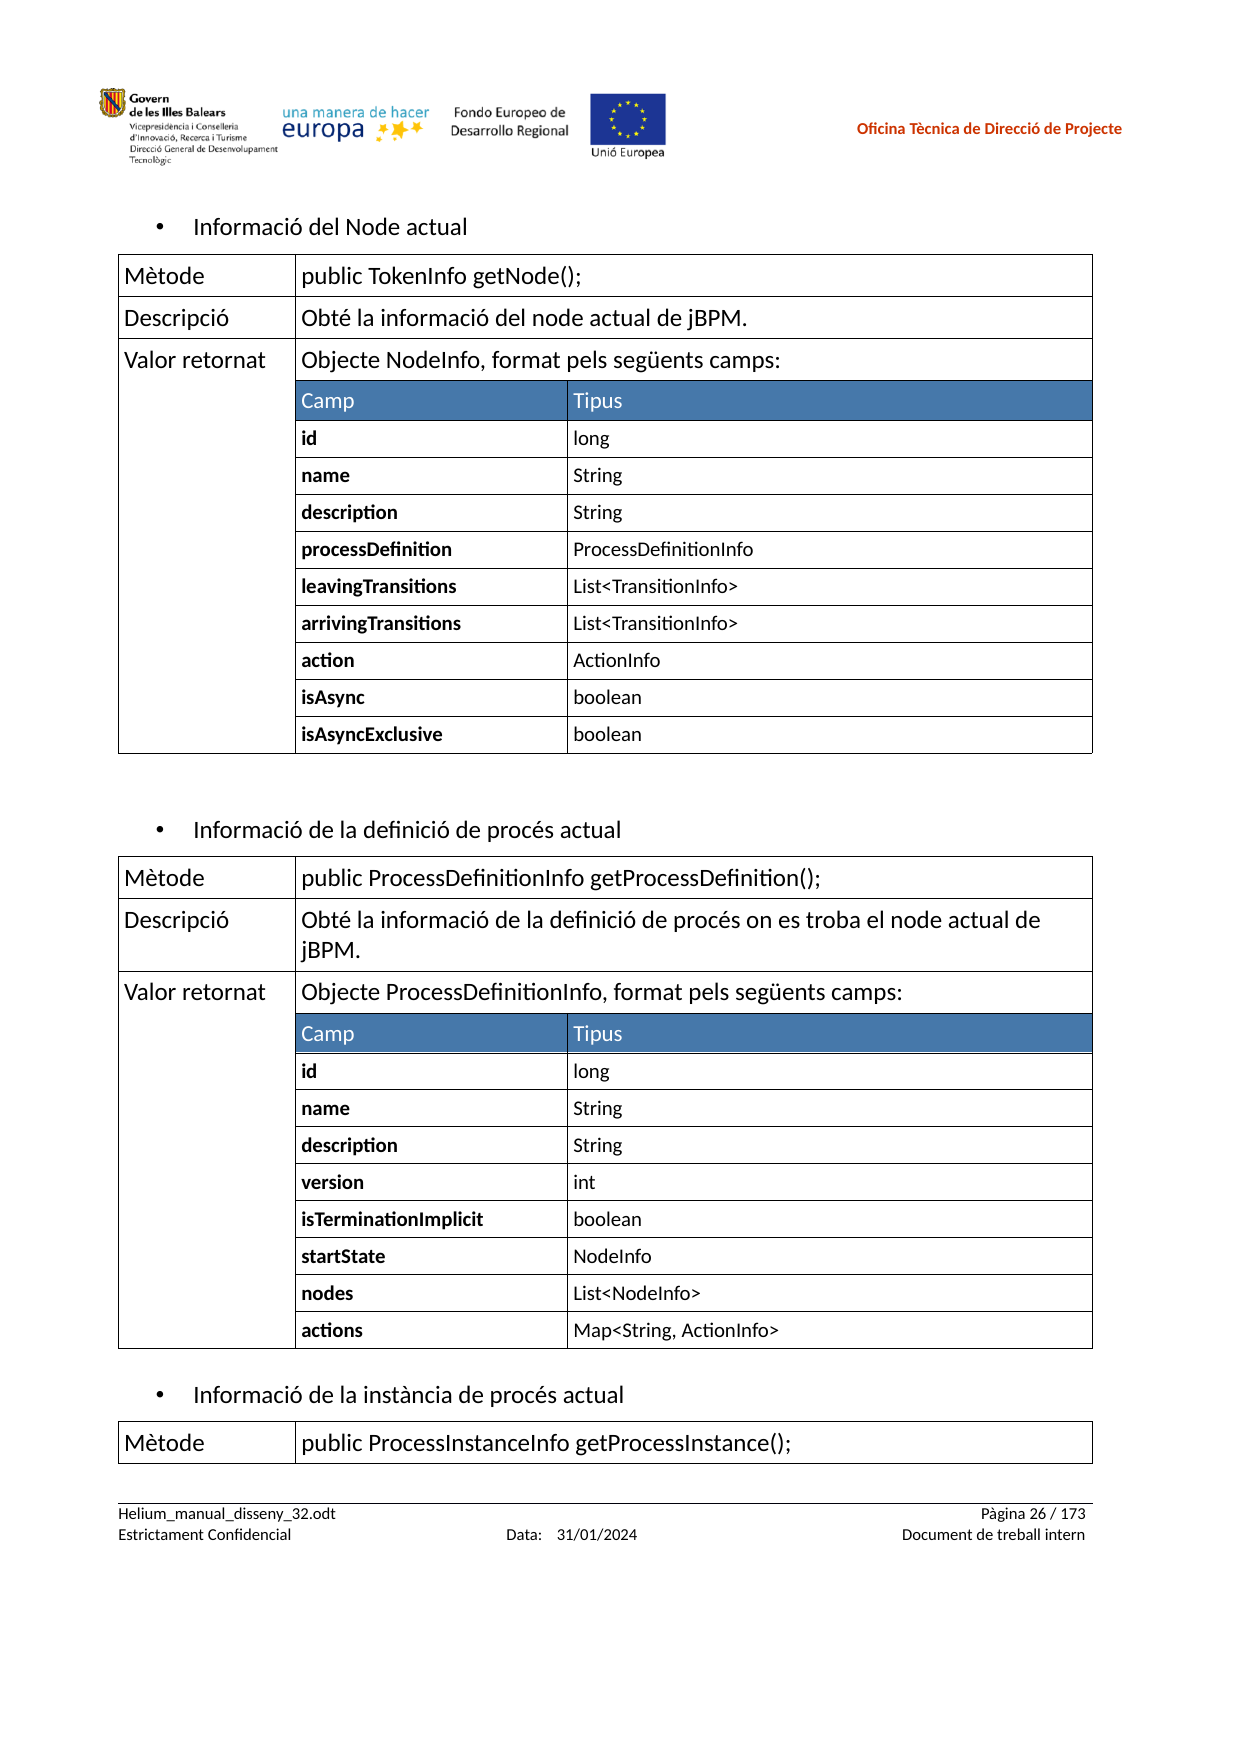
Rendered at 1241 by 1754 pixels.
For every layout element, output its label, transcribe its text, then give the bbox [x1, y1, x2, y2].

table_cell Descripció [119, 899, 295, 971]
table_cell boolean [568, 1201, 1092, 1237]
table_cell description [296, 1127, 567, 1163]
table_cell Valor retornat [119, 972, 295, 1348]
table_cell nodes [296, 1275, 567, 1311]
table_cell List<NodeInfo> [568, 1275, 1092, 1311]
table_cell Camp [296, 381, 567, 420]
table_header Mètode [119, 255, 295, 296]
table_cell String [568, 1090, 1092, 1126]
table_cell version [296, 1164, 567, 1200]
table_cell Obté la informació del node actual de jBPM. [296, 297, 1092, 338]
table_cell id [296, 1054, 567, 1089]
table_cell Valor retornat [119, 339, 295, 753]
table_cell List<TransitionInfo> [568, 606, 1092, 642]
table_cell int [568, 1164, 1092, 1200]
table_cell id [296, 421, 567, 457]
table_cell long [568, 421, 1092, 457]
picture [99, 87, 668, 166]
table_cell NodeInfo [568, 1238, 1092, 1274]
table_cell List<TransitionInfo> [568, 569, 1092, 605]
list Informació de la definició de procés actual [156, 814, 1122, 844]
table_cell String [568, 458, 1092, 494]
table_cell Map<String, ActionInfo> [568, 1312, 1092, 1348]
table_cell ActionInfo [568, 643, 1092, 679]
table_cell Objecte ProcessDefinitionInfo, format pels següents camps: [296, 972, 1092, 1013]
table_header public TokenInfo getNode(); [296, 255, 1092, 296]
table_cell action [296, 643, 567, 679]
table_header Mètode [119, 857, 295, 898]
table_cell Camp [296, 1014, 567, 1052]
table_cell boolean [568, 680, 1092, 716]
table_cell processDefinition [296, 532, 567, 568]
list Informació de la instància de procés actual [156, 1379, 1122, 1409]
table_cell boolean [568, 717, 1092, 753]
table_header Mètode [119, 1422, 295, 1463]
table_cell String [568, 495, 1092, 531]
table_cell long [568, 1054, 1092, 1089]
table_header public ProcessInstanceInfo getProcessInstance(); [296, 1422, 1092, 1463]
table_cell actions [296, 1312, 567, 1348]
list Informació del Node actual [156, 211, 1122, 241]
table_cell name [296, 458, 567, 494]
table_header public ProcessDefinitionInfo getProcessDefinition(); [296, 857, 1092, 898]
table_cell isAsync [296, 680, 567, 716]
table_cell Objecte NodeInfo, format pels següents camps: [296, 339, 1092, 380]
table_cell Descripció [119, 297, 295, 338]
table_cell isAsyncExclusive [296, 717, 567, 753]
table_cell arrivingTransitions [296, 606, 567, 642]
table_cell leavingTransitions [296, 569, 567, 605]
table_cell Tipus [568, 1014, 1092, 1052]
table_cell startState [296, 1238, 567, 1274]
table_cell name [296, 1090, 567, 1126]
table_cell description [296, 495, 567, 531]
table_cell Obté la informació de la definició de procés on es troba el node actual de jBPM. [296, 899, 1092, 971]
table_cell isTerminationImplicit [296, 1201, 567, 1237]
table_cell ProcessDefinitionInfo [568, 532, 1092, 568]
table_cell Tipus [568, 381, 1092, 420]
table_cell String [568, 1127, 1092, 1163]
